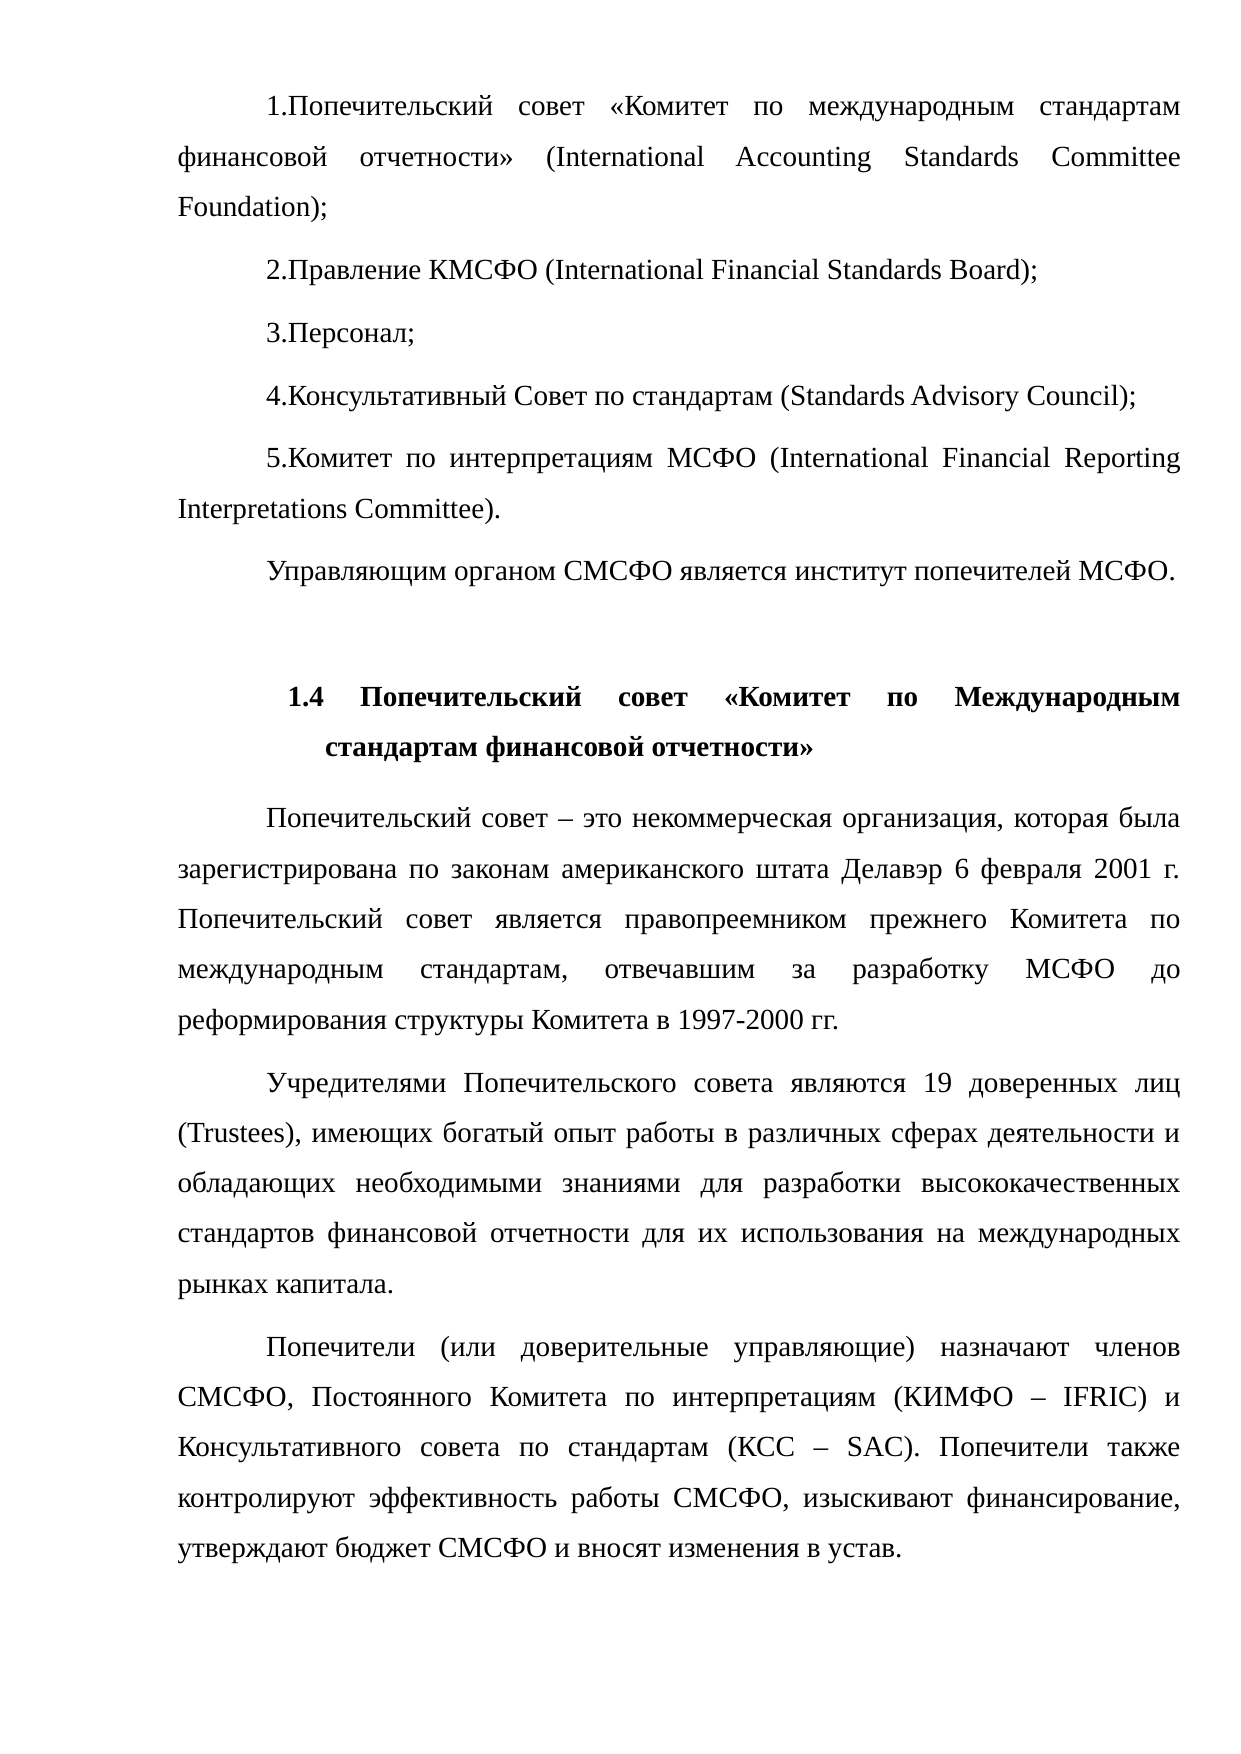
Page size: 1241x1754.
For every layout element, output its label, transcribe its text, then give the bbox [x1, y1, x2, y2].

text 1.4 Попечительский совет «Комитет по Международным стандартам финансовой отчетности» [287, 679, 1181, 763]
list Персонал; [177, 315, 1181, 348]
list Консультативный Совет по стандартам (Standards Advisory Council); [177, 378, 1181, 411]
list Комитет по интерпретациям МСФО (International Financial Reporting Interpretations Committee). [177, 440, 1181, 524]
text Попечительский совет – это некоммерческая организация, которая была зарегистрирована по законам американского штата Делавэр 6 февраля 2001 г. Попечительский совет является правопреемником прежнего Комитета по международным стандартам, отвечавшим за разработку МСФО до реформирования структуры Комитета в 1997-2000 гг. [177, 801, 1181, 1035]
text Управляющим органом СМСФО является институт попечителей МСФО. [177, 553, 1181, 587]
text Учредителями Попечительского совета являются 19 доверенных лиц (Trustees), имеющих богатый опыт работы в различных сферах деятельности и обладающих необходимыми знаниями для разработки высококачественных стандартов финансовой отчетности для их использования на международных рынках капитала. [177, 1065, 1181, 1299]
text Попечители (или доверительные управляющие) назначают членов СМСФО, Постоянного Комитета по интерпретациям (КИМФО – IFRIC) и Консультативного совета по стандартам (КСС – SAC). Попечители также контролируют эффективность работы СМСФО, изыскивают финансирование, утверждают бюджет СМСФО и вносят изменения в устав. [177, 1329, 1181, 1563]
list Попечительский совет «Комитет по международным стандартам финансовой отчетности» (International Accounting Standards Committee Foundation); [177, 88, 1181, 223]
list Правление КМСФО (International Financial Standards Board); [177, 252, 1181, 286]
